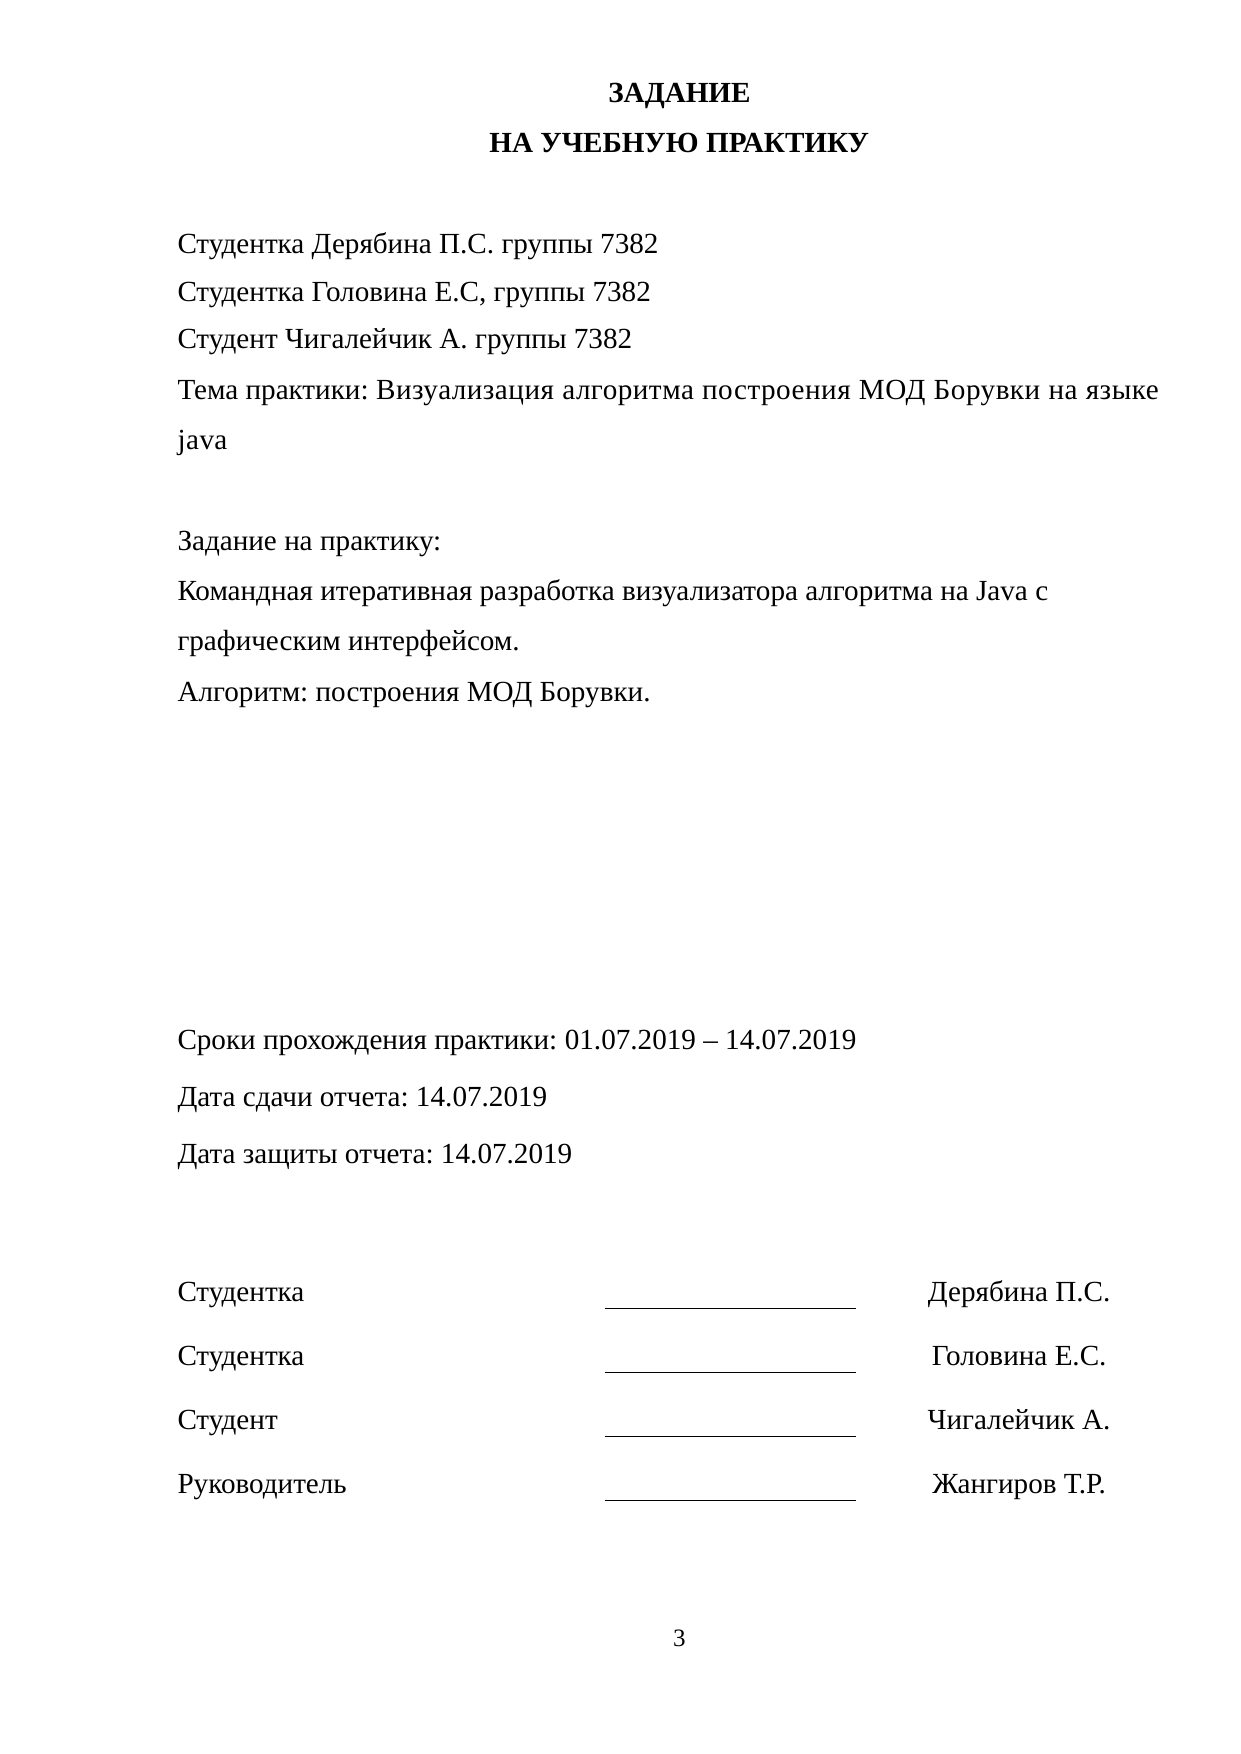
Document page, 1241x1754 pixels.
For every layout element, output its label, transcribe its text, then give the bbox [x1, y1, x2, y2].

table_cell [605, 1309, 856, 1372]
table_cell [166, 1194, 1181, 1244]
table_cell Студентка [166, 1308, 605, 1372]
table_cell Дата защиты отчета: 14.07.2019 [166, 1137, 1181, 1194]
table_cell Руководитель [166, 1436, 605, 1500]
table_cell Студентка Головина Е.С, группы 7382 [166, 274, 1181, 322]
table_cell Дерябина П.С. [856, 1244, 1181, 1308]
table_cell Студент Чигалейчик А. группы 7382 Тема практики: Визуализация алгоритма построения МОД Борувки на языке java [166, 322, 1181, 523]
table_cell [605, 1244, 856, 1308]
table_cell Задание на практику: Командная итеративная разработка визуализатора алгоритма на Java с графическим интерфейсом. Алгоритм: построения МОД Борувки. [166, 523, 1181, 1022]
table_cell [605, 1373, 856, 1436]
table_cell Чигалейчик А. [856, 1372, 1181, 1436]
table_header Студентка Дерябина П.С. группы 7382 [166, 226, 1181, 274]
table_cell Жангиров Т.Р. [856, 1436, 1181, 1500]
text ЗАДАНИЕ [177, 75, 1181, 108]
table_cell Студентка [166, 1244, 605, 1308]
table_cell Головина Е.С. [856, 1308, 1181, 1372]
table_cell [605, 1437, 856, 1500]
table_cell Студент [166, 1372, 605, 1436]
table_cell Дата сдачи отчета: 14.07.2019 [166, 1080, 1181, 1137]
text на учебную практику [177, 125, 1181, 159]
table_cell Сроки прохождения практики: 01.07.2019 – 14.07.2019 [166, 1022, 1181, 1079]
